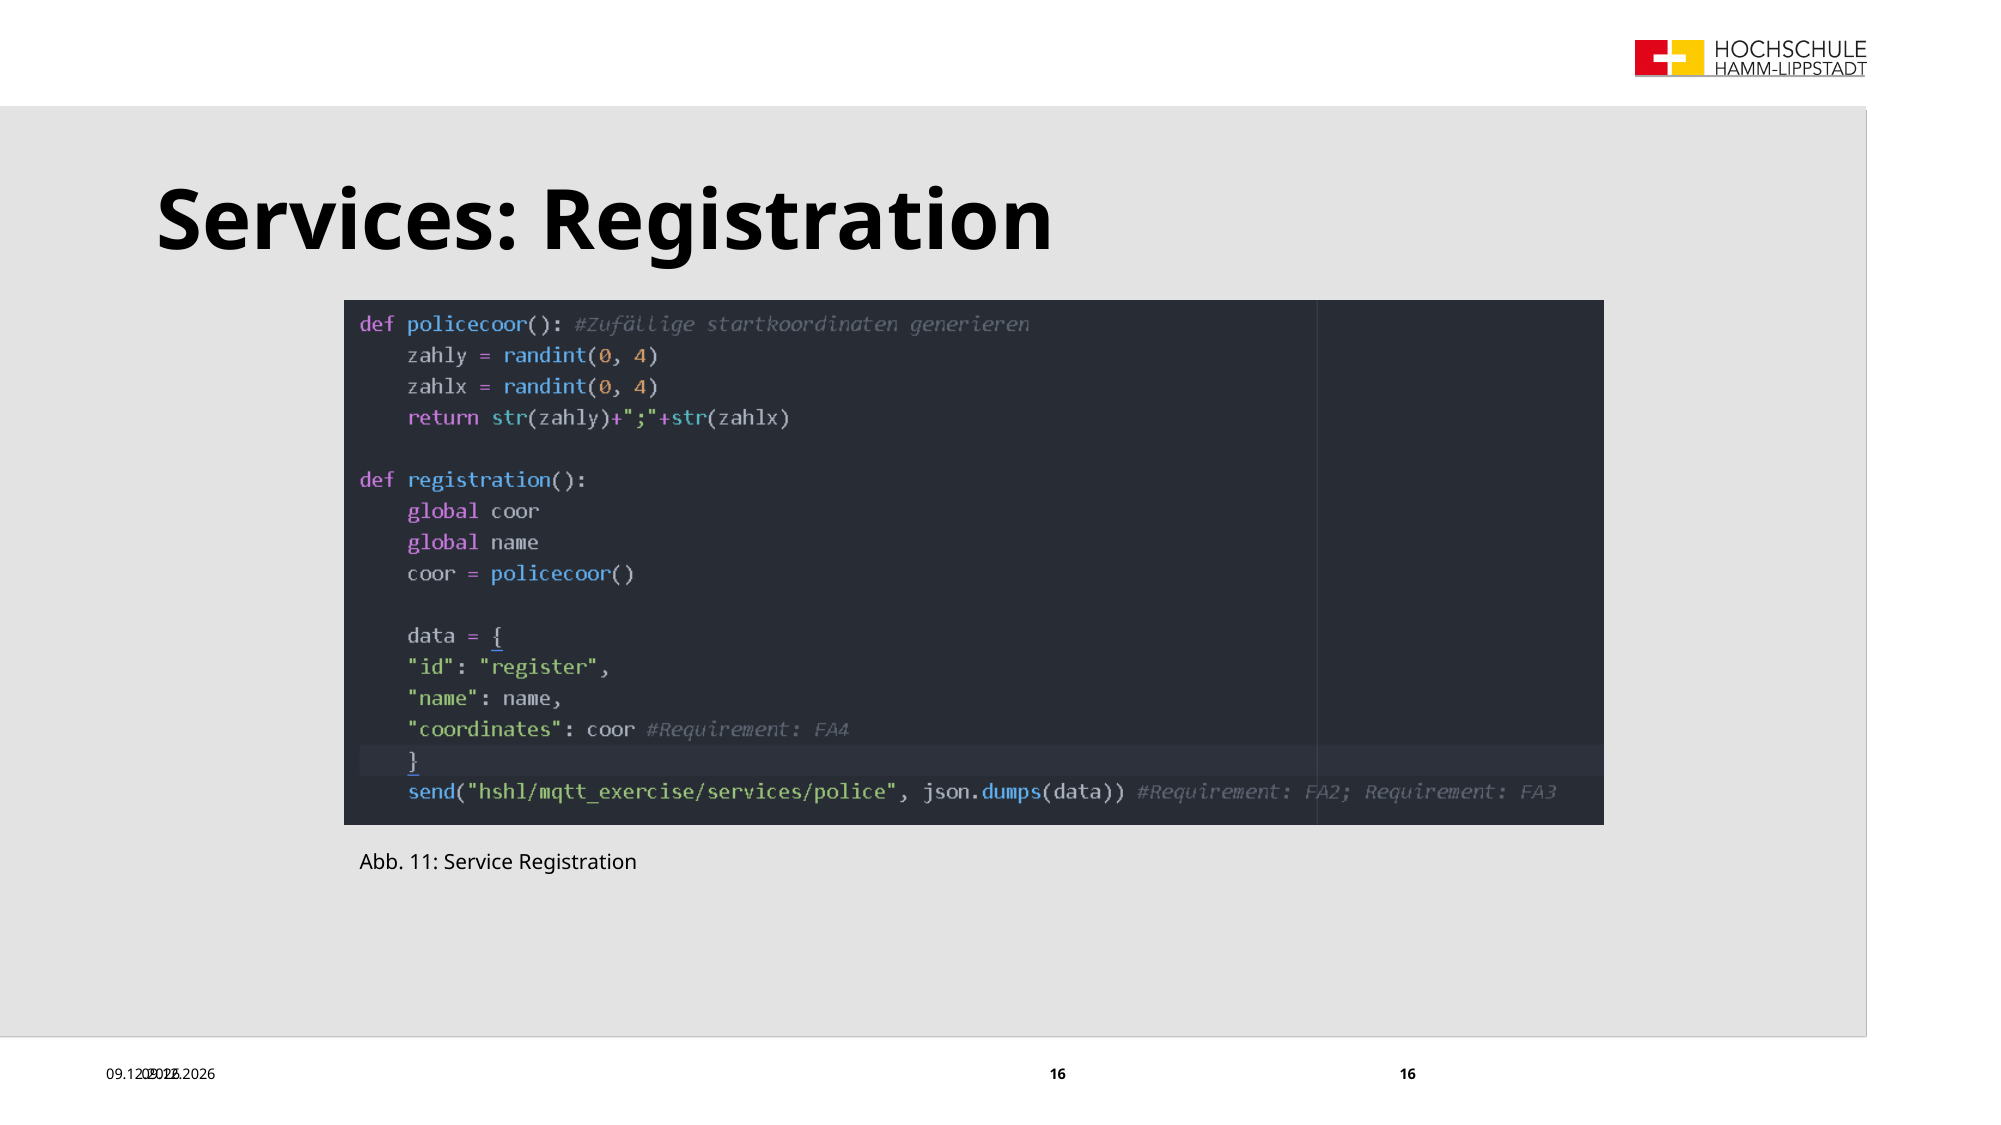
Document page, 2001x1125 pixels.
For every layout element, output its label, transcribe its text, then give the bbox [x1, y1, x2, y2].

picture [344, 300, 1604, 825]
text_box 11.07.2021 [106, 1065, 141, 1084]
title Services: Registration [141, 122, 1821, 310]
text_box Abb. 11: Service Registration [344, 841, 630, 882]
text_box [141, 1065, 609, 1084]
text_box [1049, 1065, 1867, 1084]
